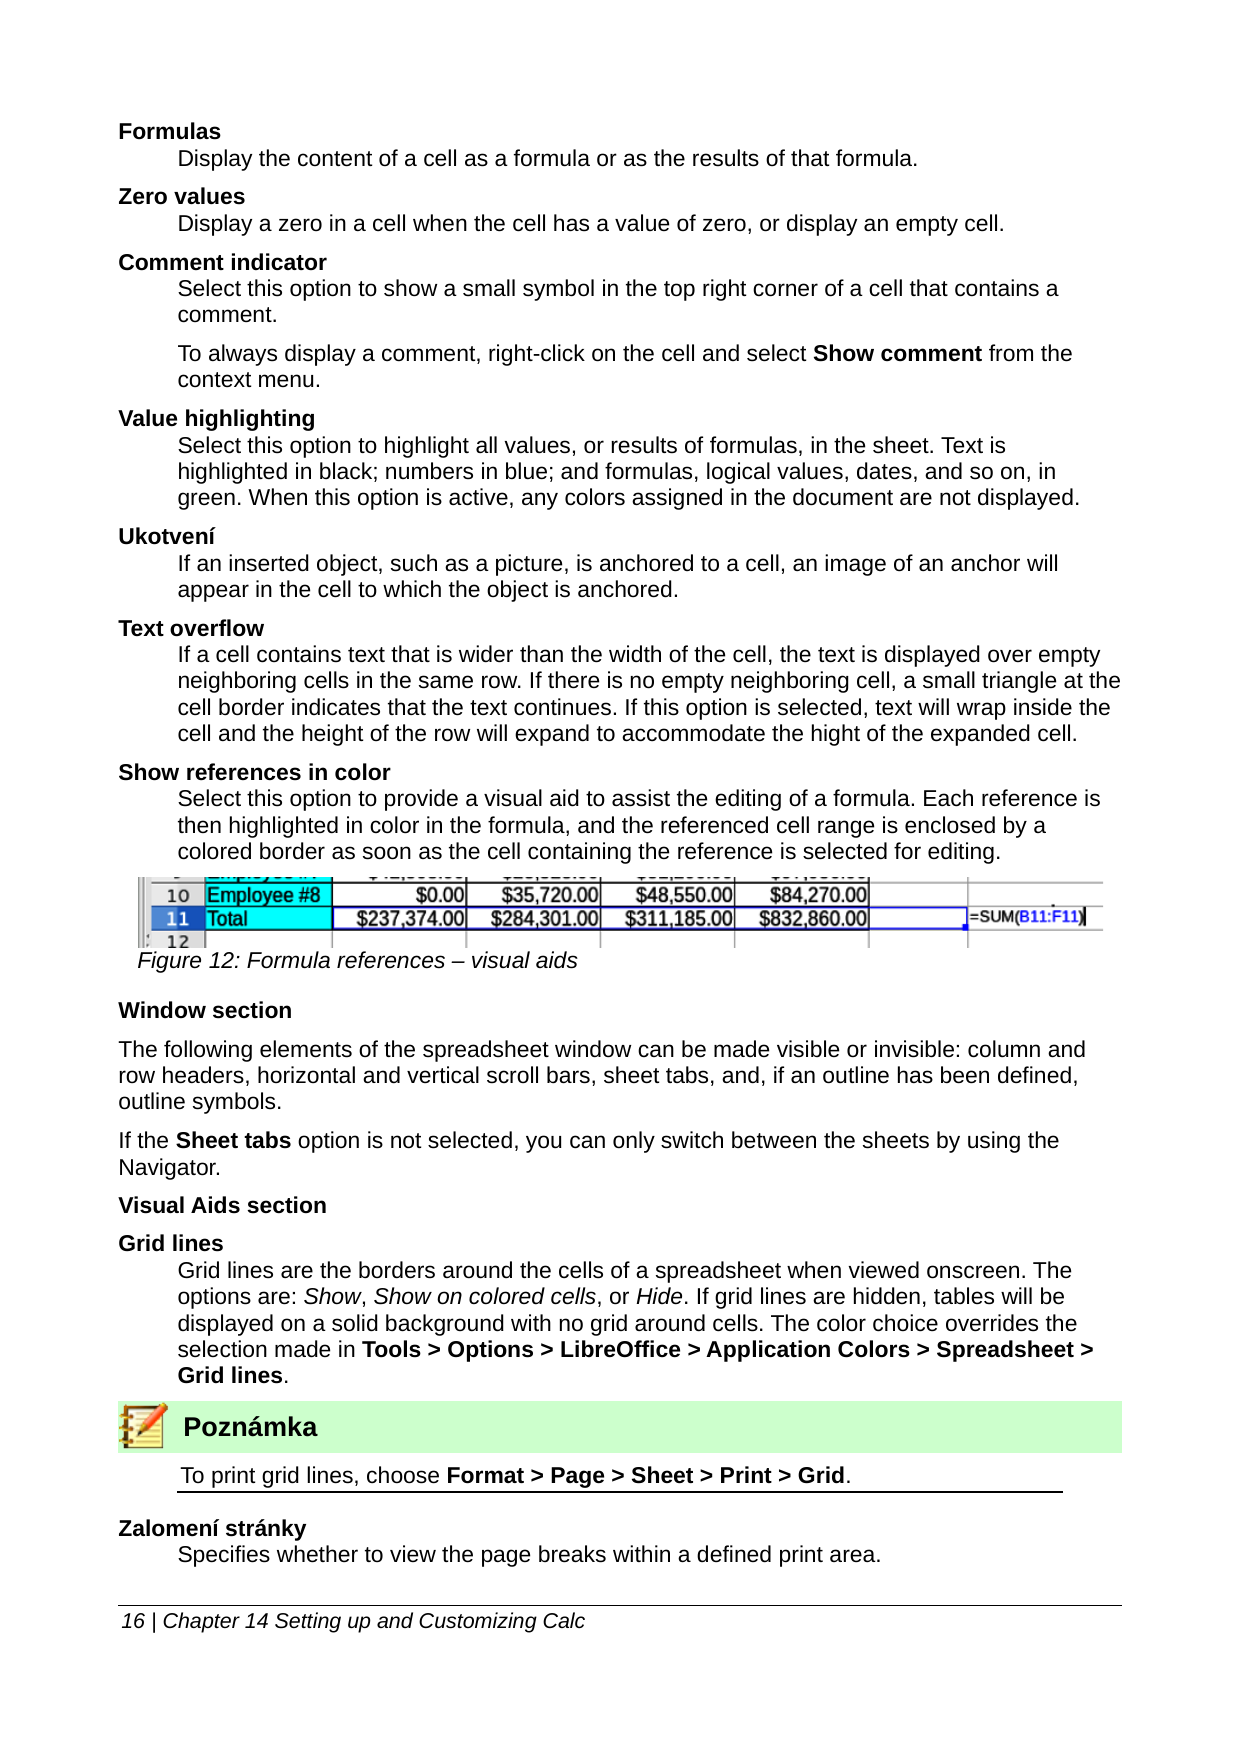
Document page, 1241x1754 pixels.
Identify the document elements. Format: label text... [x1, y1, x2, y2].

text Zalomení stránky [118, 1514, 1122, 1541]
text If the Sheet tabs option is not selected, you can only switch between the sheets by using the Navigator. [118, 1127, 1122, 1180]
text Formulas [118, 118, 1122, 144]
text Ukotvení [118, 523, 1122, 549]
text Grid lines [118, 1230, 1122, 1257]
text Text overflow [118, 615, 1122, 641]
text Comment indicator [118, 248, 1122, 275]
text Visual Aids section [118, 1192, 1122, 1219]
picture [119, 1401, 170, 1452]
text If a cell contains text that is wider than the width of the cell, the text is displayed over empty neighboring cells in the same row. If there is no empty neighboring cell, a small triangle at the cell border indicates that the text continues. If this option is selected, text will wrap inside the cell and the height of the row will expand to accommodate the hight of the expanded cell. [177, 641, 1122, 747]
picture [137, 877, 1104, 948]
subtitle Poznámka [118, 1401, 1122, 1453]
text Value highlighting [118, 405, 1122, 432]
text The following elements of the spreadsheet window can be made visible or invisible: column and row headers, horizontal and vertical scroll bars, sheet tabs, and, if an outline has been defined, outline symbols. [118, 1036, 1122, 1114]
text Select this option to highlight all values, or results of formulas, in the sheet. Text is highlighted in black; numbers in blue; and formulas, logical values, dates, and so on, in green. When this option is active, any colors assigned in the document are not displayed. [177, 432, 1122, 511]
text Select this option to show a small symbol in the top right corner of a cell that contains a comment. [177, 275, 1122, 328]
text Zero values [118, 183, 1122, 210]
text Select this option to provide a visual aid to assist the editing of a formula. Each reference is then highlighted in color in the formula, and the referenced cell range is enclosed by a colored border as soon as the cell containing the reference is selected for editing. [177, 785, 1122, 864]
text Display the content of a cell as a formula or as the results of that formula. [177, 144, 1122, 171]
text Specifies whether to view the page breaks within a defined print area. [177, 1541, 1122, 1567]
text To always display a comment, right-click on the cell and select Show comment from the context menu. [177, 340, 1122, 393]
text To print grid lines, choose Format > Page > Sheet > Print > Grid. [177, 1459, 1063, 1491]
text If an inserted object, such as a picture, is anchored to a cell, an image of an anchor will appear in the cell to which the object is anchored. [177, 549, 1122, 602]
text Show references in color [118, 759, 1122, 785]
text Grid lines are the borders around the cells of a spreadsheet when viewed onscreen. The options are: Show, Show on colored cells, or Hide. If grid lines are hidden, tables will be displayed on a solid background with no grid around cells. The color choice overrides the selection made in Tools > Options > LibreOffice > Application Colors > Spreadsheet > Grid lines. [177, 1257, 1122, 1388]
text Figure 12: Formula references – visual aids [137, 948, 1103, 974]
text Display a zero in a cell when the cell has a value of zero, or display an empty cell. [177, 210, 1122, 236]
text Window section [118, 997, 1122, 1024]
